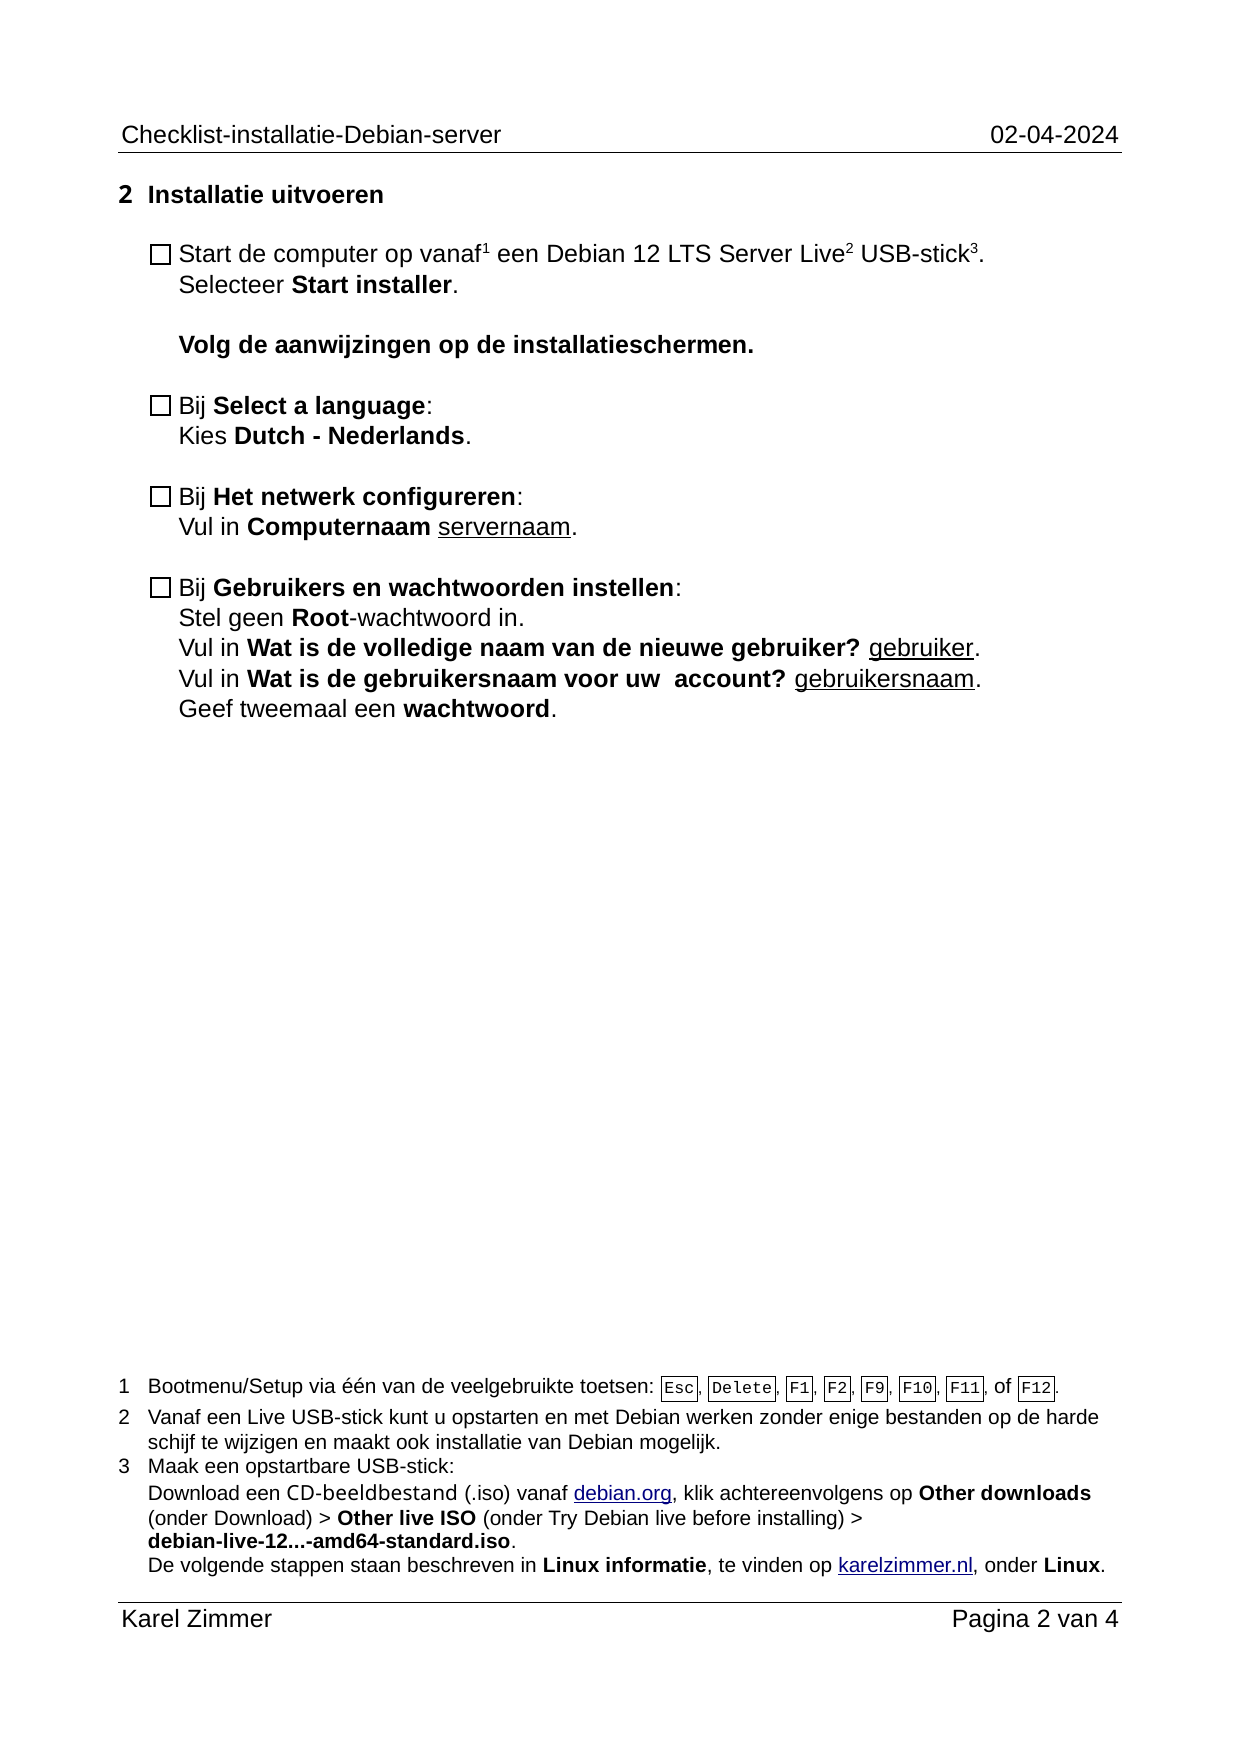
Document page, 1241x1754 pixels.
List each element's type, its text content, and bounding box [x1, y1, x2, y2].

table_cell [118, 421, 142, 451]
table_cell [142, 360, 177, 391]
table_cell [118, 573, 142, 603]
table_cell Stel geen Root-wachtwoord in. [177, 603, 1122, 633]
table_cell Vul in Wat is de gebruikersnaam voor uw account? gebruikersnaam. [177, 664, 1122, 694]
table_cell [142, 482, 177, 512]
table_cell [142, 664, 177, 694]
table_header Start de computer op vanaf een Debian 12 LTS Server Live USB-stick. [177, 239, 1122, 269]
table_cell [118, 542, 142, 572]
table_cell [142, 421, 177, 451]
table_cell Vul in Wat is de volledige naam van de nieuwe gebruiker? gebruiker. [177, 633, 1122, 663]
table_cell [118, 482, 142, 512]
table_cell [142, 451, 177, 482]
table_cell [118, 694, 142, 724]
table_cell [142, 603, 177, 633]
table_cell [118, 603, 142, 633]
table_cell [142, 391, 177, 421]
table_cell Kies Dutch - Nederlands. [177, 421, 1122, 451]
table_cell [142, 573, 177, 603]
table_cell [142, 512, 177, 542]
table_cell Selecteer Start installer. [177, 269, 1122, 300]
table_cell [177, 300, 1122, 330]
table_cell [118, 512, 142, 542]
table_cell [118, 269, 142, 300]
table_header [142, 239, 177, 269]
table_cell Bij Het netwerk configureren: [177, 482, 1122, 512]
table_cell [142, 330, 177, 360]
table_cell [118, 451, 142, 482]
table_cell [142, 694, 177, 724]
list Installatie uitvoeren [118, 177, 1122, 211]
table_header [118, 239, 142, 269]
table_cell Bij Gebruikers en wachtwoorden instellen: [177, 573, 1122, 603]
table_cell [118, 300, 142, 330]
table_cell [177, 451, 1122, 482]
table_cell [142, 542, 177, 572]
table_cell [118, 633, 142, 663]
table_cell Bij Select a language: [177, 391, 1122, 421]
table_cell Vul in Computernaam servernaam. [177, 512, 1122, 542]
table_cell [177, 542, 1122, 572]
table_cell [177, 360, 1122, 391]
table_cell [142, 269, 177, 300]
table_cell Volg de aanwijzingen op de installatieschermen. [177, 330, 1122, 360]
table_cell [118, 360, 142, 391]
table_cell [118, 330, 142, 360]
table_cell Geef tweemaal een wachtwoord. [177, 694, 1122, 724]
table_cell [142, 300, 177, 330]
table_cell [142, 633, 177, 663]
table_cell [118, 391, 142, 421]
table_cell [118, 664, 142, 694]
